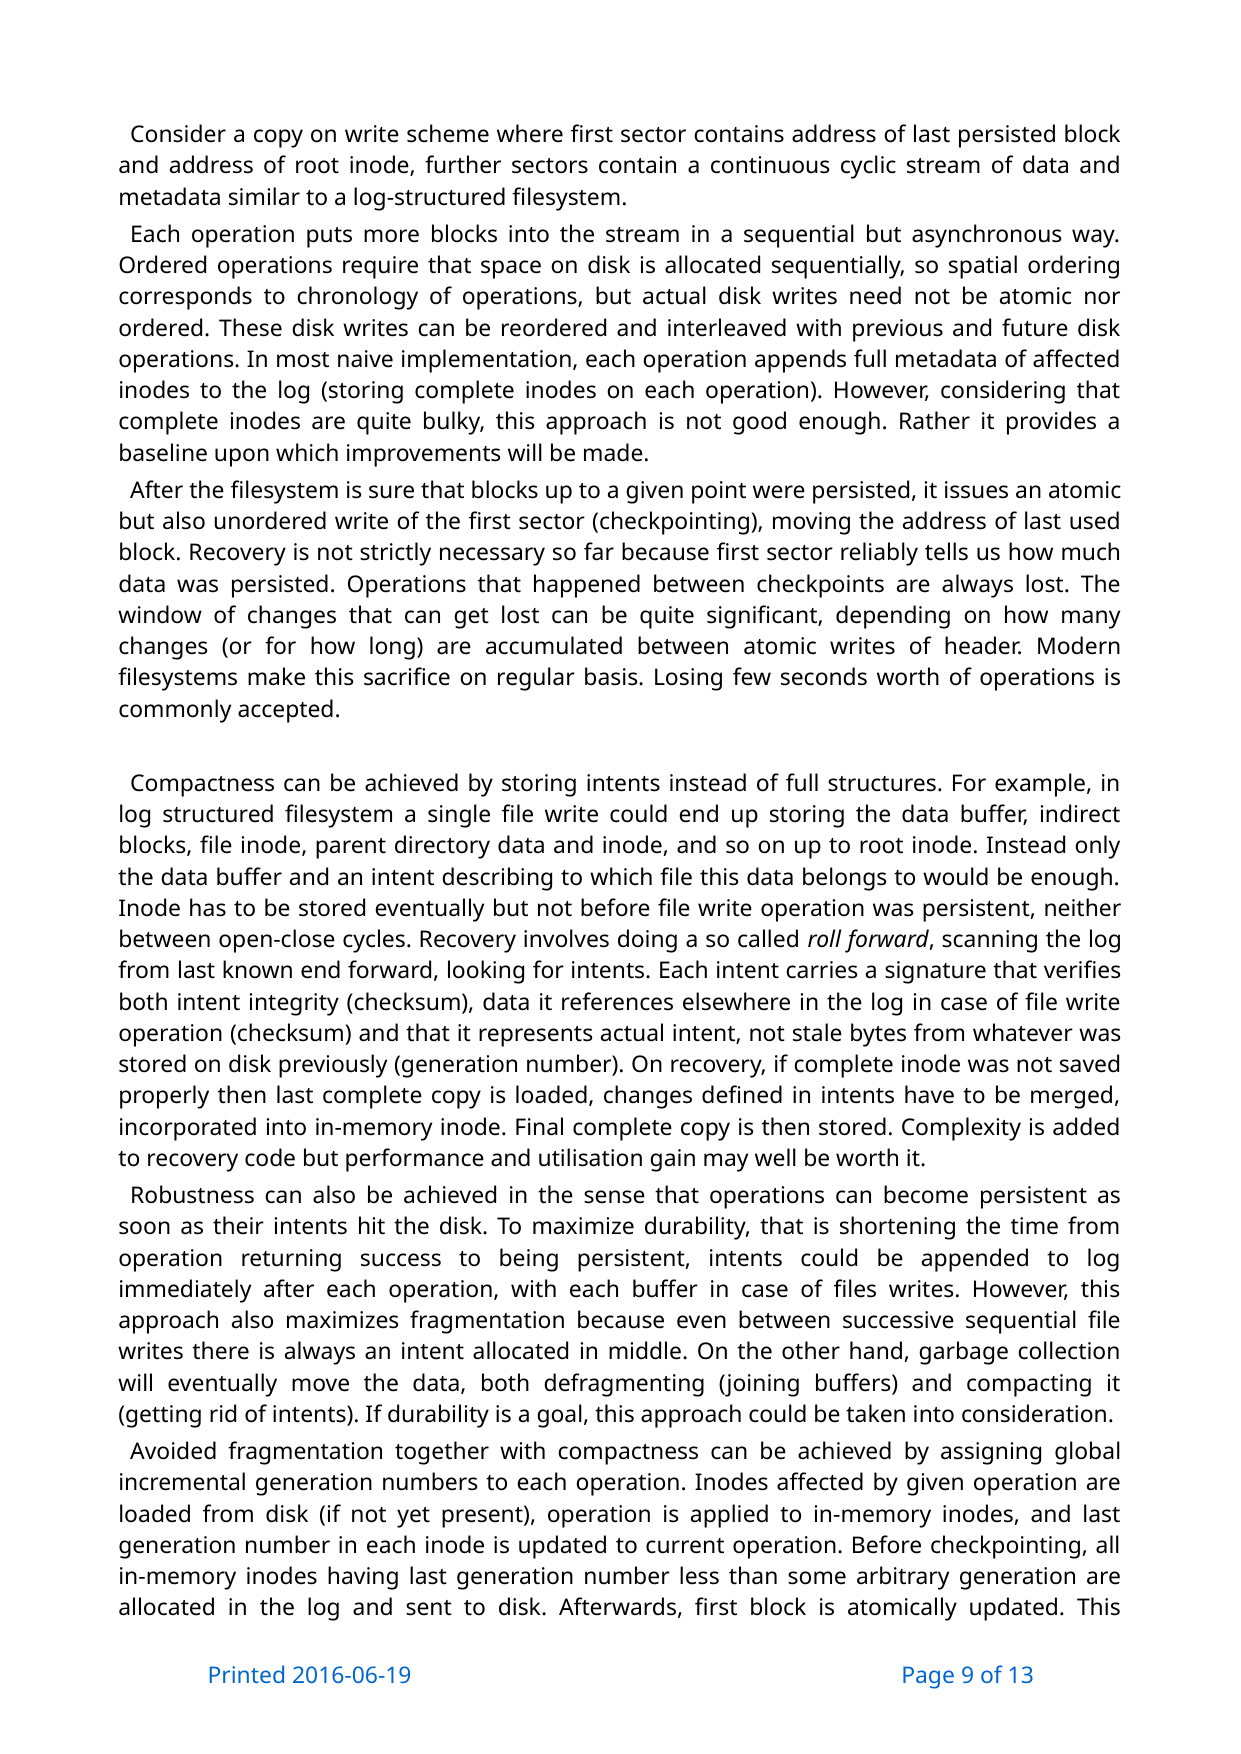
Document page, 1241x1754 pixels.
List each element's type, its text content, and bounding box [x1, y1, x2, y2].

text Avoided fragmentation together with compactness can be achieved by assigning global incremental generation numbers to each operation. Inodes affected by given operation are loaded from disk (if not yet present), operation is applied to in-memory inodes, and last generation number in each inode is updated to current operation. Before checkpointing, all in-memory inodes having last generation number less than some arbitrary generation are allocated in the log and sent to disk. Afterwards, first block is atomically updated. This [118, 1435, 1122, 1622]
text Each operation puts more blocks into the stream in a sequential but asynchronous way. Ordered operations require that space on disk is allocated sequentially, so spatial ordering corresponds to chronology of operations, but actual disk writes need not be atomic nor ordered. These disk writes can be reordered and interleaved with previous and future disk operations. In most naive implementation, each operation appends full metadata of affected inodes to the log (storing complete inodes on each operation). However, considering that complete inodes are quite bulky, this approach is not good enough. Rather it provides a baseline upon which improvements will be made. [118, 218, 1122, 468]
text Compactness can be achieved by storing intents instead of full structures. For example, in log structured filesystem a single file write could end up storing the data buffer, indirect blocks, file inode, parent directory data and inode, and so on up to root inode. Instead only the data buffer and an intent describing to which file this data belongs to would be enough. Inode has to be stored eventually but not before file write operation was persistent, neither between open-close cycles. Recovery involves doing a so called roll forward, scanning the log from last known end forward, looking for intents. Each intent carries a signature that verifies both intent integrity (checksum), data it references elsewhere in the log in case of file write operation (checksum) and that it represents actual intent, not stale bytes from whatever was stored on disk previously (generation number). On recovery, if complete inode was not saved properly then last complete copy is loaded, changes defined in intents have to be merged, incorporated into in-memory inode. Final complete copy is then stored. Complexity is added to recovery code but performance and utilisation gain may well be worth it. [118, 767, 1122, 1173]
text After the filesystem is sure that blocks up to a given point were persisted, it issues an atomic but also unordered write of the first sector (checkpointing), moving the address of last used block. Recovery is not strictly necessary so far because first sector reliably tells us how much data was persisted. Operations that happened between checkpoints are always lost. The window of changes that can get lost can be quite significant, depending on how many changes (or for how long) are accumulated between atomic writes of header. Modern filesystems make this sacrifice on regular basis. Losing few seconds worth of operations is commonly accepted. [118, 474, 1122, 724]
text Consider a copy on write scheme where first sector contains address of last persisted block and address of root inode, further sectors contain a continuous cyclic stream of data and metadata similar to a log-structured filesystem. [118, 118, 1122, 212]
text Robustness can also be achieved in the sense that operations can become persistent as soon as their intents hit the disk. To maximize durability, that is shortening the time from operation returning success to being persistent, intents could be appended to log immediately after each operation, with each buffer in case of files writes. However, this approach also maximizes fragmentation because even between successive sequential file writes there is always an intent allocated in middle. On the other hand, garbage collection will eventually move the data, both defragmenting (joining buffers) and compacting it (getting rid of intents). If durability is a goal, this approach could be taken into consideration. [118, 1179, 1122, 1429]
